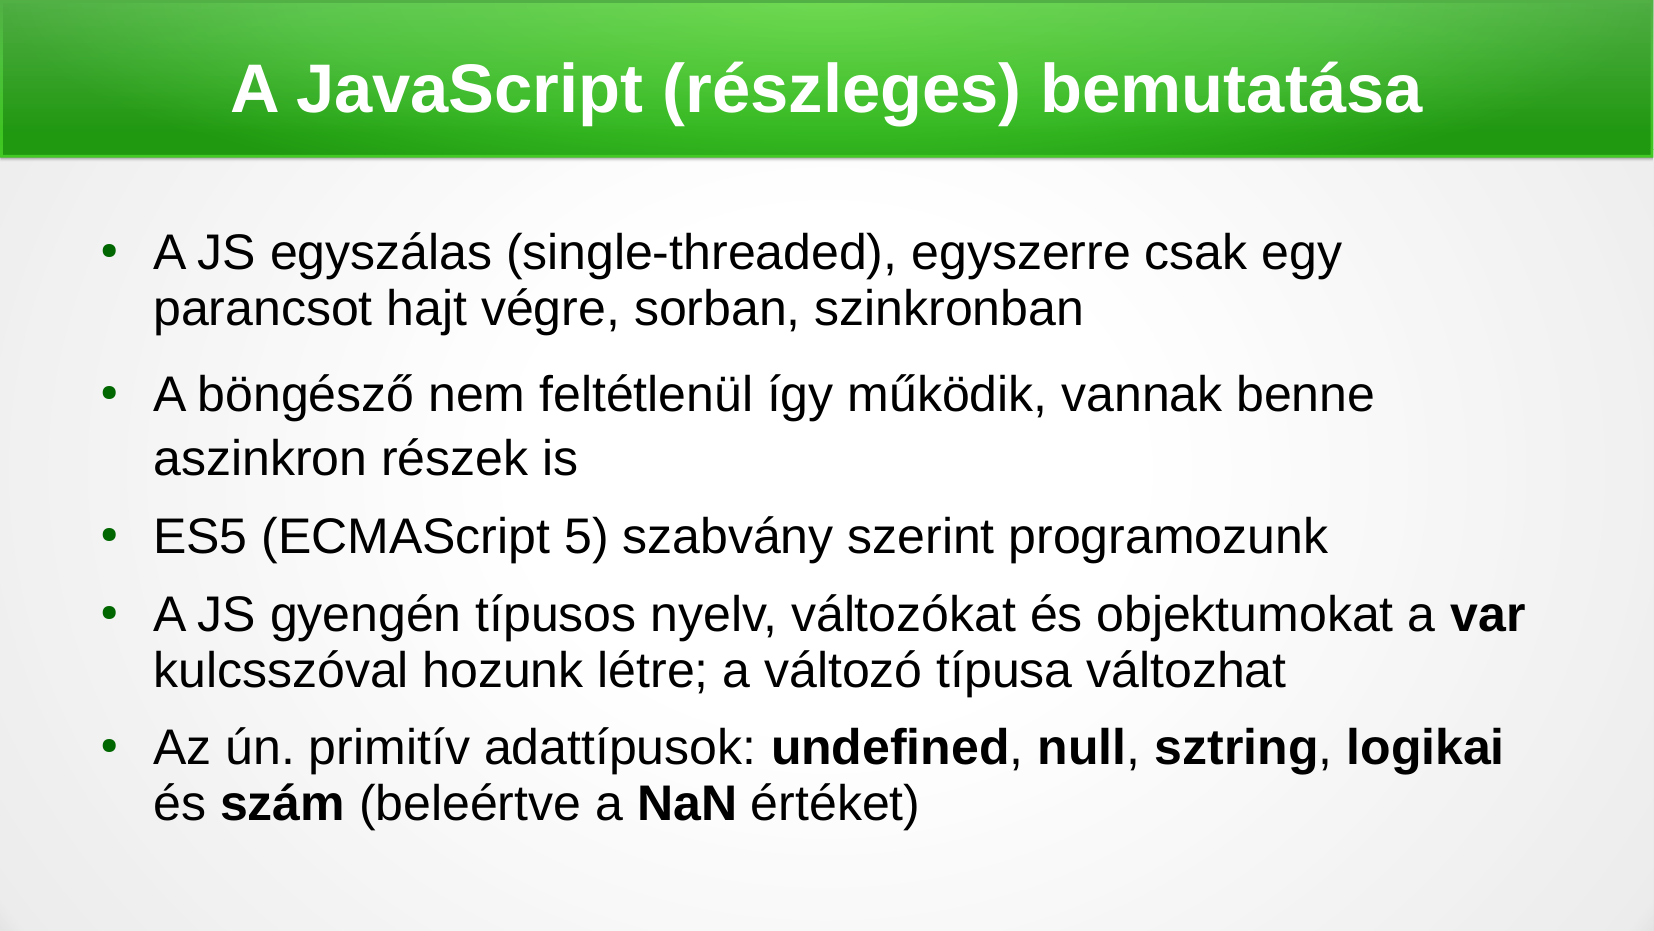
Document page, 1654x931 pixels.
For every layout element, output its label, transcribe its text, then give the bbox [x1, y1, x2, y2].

title A JavaScript (részleges) bemutatása [82, 35, 1571, 142]
list A JS egyszálas (single-threaded), egyszerre csak egy parancsot hajt végre, sorban, szinkronban A böngésző nem feltétlenül így működik, vannak benne aszinkron részek is ES5 (ECMAScript 5) szabvány szerint programozunk A JS gyengén típusos nyelv, változókat és objektumokat a var kulcsszóval hozunk létre; a változó típusa változhat Az ún. primitív adattípusok: undefined, null, sztring, logikai és szám (beleértve a NaN értéket) [82, 224, 1571, 875]
